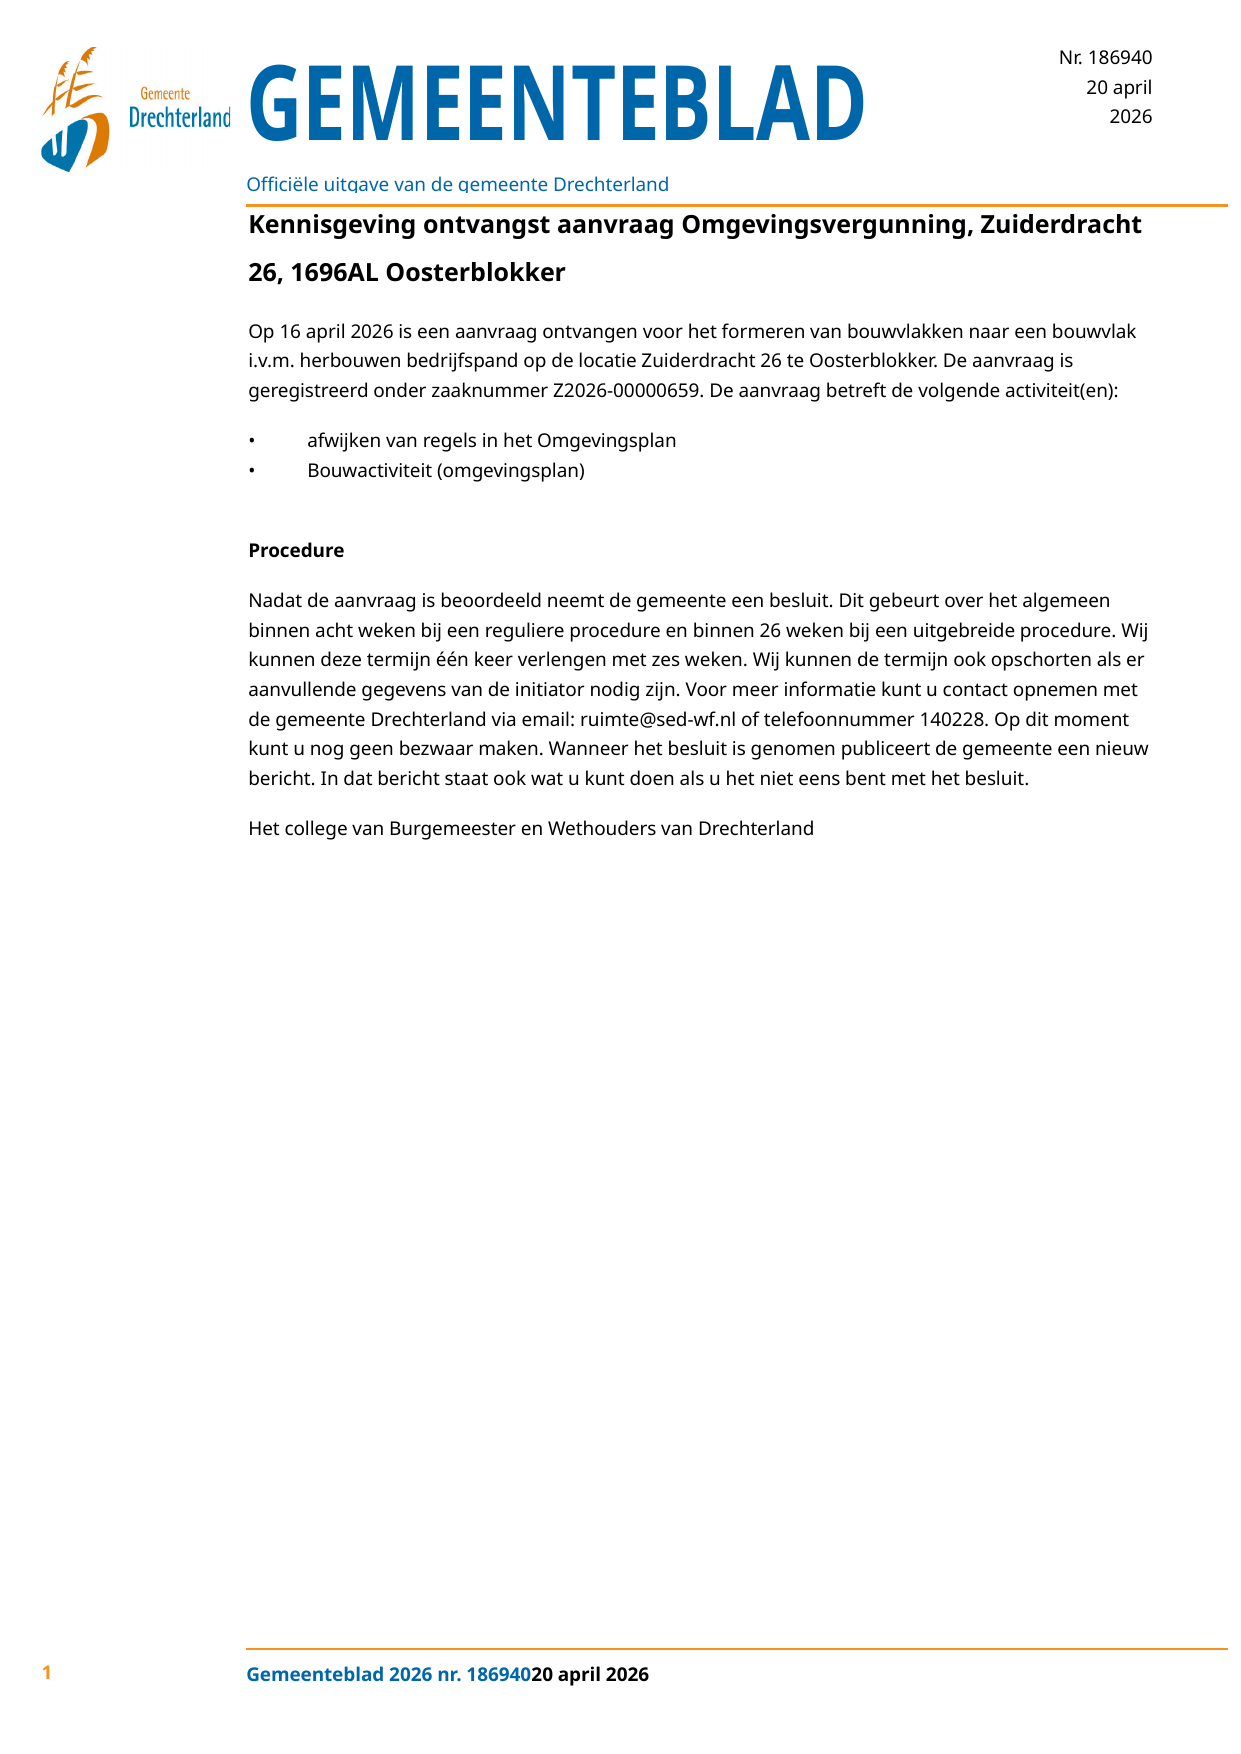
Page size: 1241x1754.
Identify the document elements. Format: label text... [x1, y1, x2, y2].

text Kennisgeving ontvangst aanvraag Omgevingsvergunning, Zuiderdracht 26, 1696AL Oosterblokker [248, 207, 1152, 288]
picture [41, 47, 231, 172]
picture [41, 158, 64, 172]
text Nadat de aanvraag is beoordeeld neemt de gemeente een besluit. Dit gebeurt over het algemeen binnen acht weken bij een reguliere procedure en binnen 26 weken bij een uitgebreide procedure. Wij kunnen deze termijn één keer verlengen met zes weken. Wij kunnen de termijn ook opschorten als er aanvullende gegevens van de initiator nodig zijn. Voor meer informatie kunt u contact opnemen met de gemeente Drechterland via email: ruimte@sed-wf.nl of telefoonnummer 140228. Op dit moment kunt u nog geen bezwaar maken. Wanneer het besluit is genomen publiceert de gemeente een nieuw bericht. In dat bericht staat ook wat u kunt doen als u het niet eens bent met het besluit. [248, 587, 1152, 791]
text Procedure [248, 537, 1152, 563]
list Bouwactiviteit (omgevingsplan) [248, 457, 1152, 483]
list afwijken van regels in het Omgevingsplan [248, 427, 1152, 453]
picture [226, 115, 231, 124]
text Op 16 april 2026 is een aanvraag ontvangen voor het formeren van bouwvlakken naar een bouwvlak i.v.m. herbouwen bedrijfspand op de locatie Zuiderdracht 26 te Oosterblokker. De aanvraag is geregistreerd onder zaaknummer Z2026-00000659. De aanvraag betreft de volgende activiteit(en): [248, 318, 1152, 403]
text Het college van Burgemeester en Wethouders van Drechterland [248, 815, 1152, 841]
